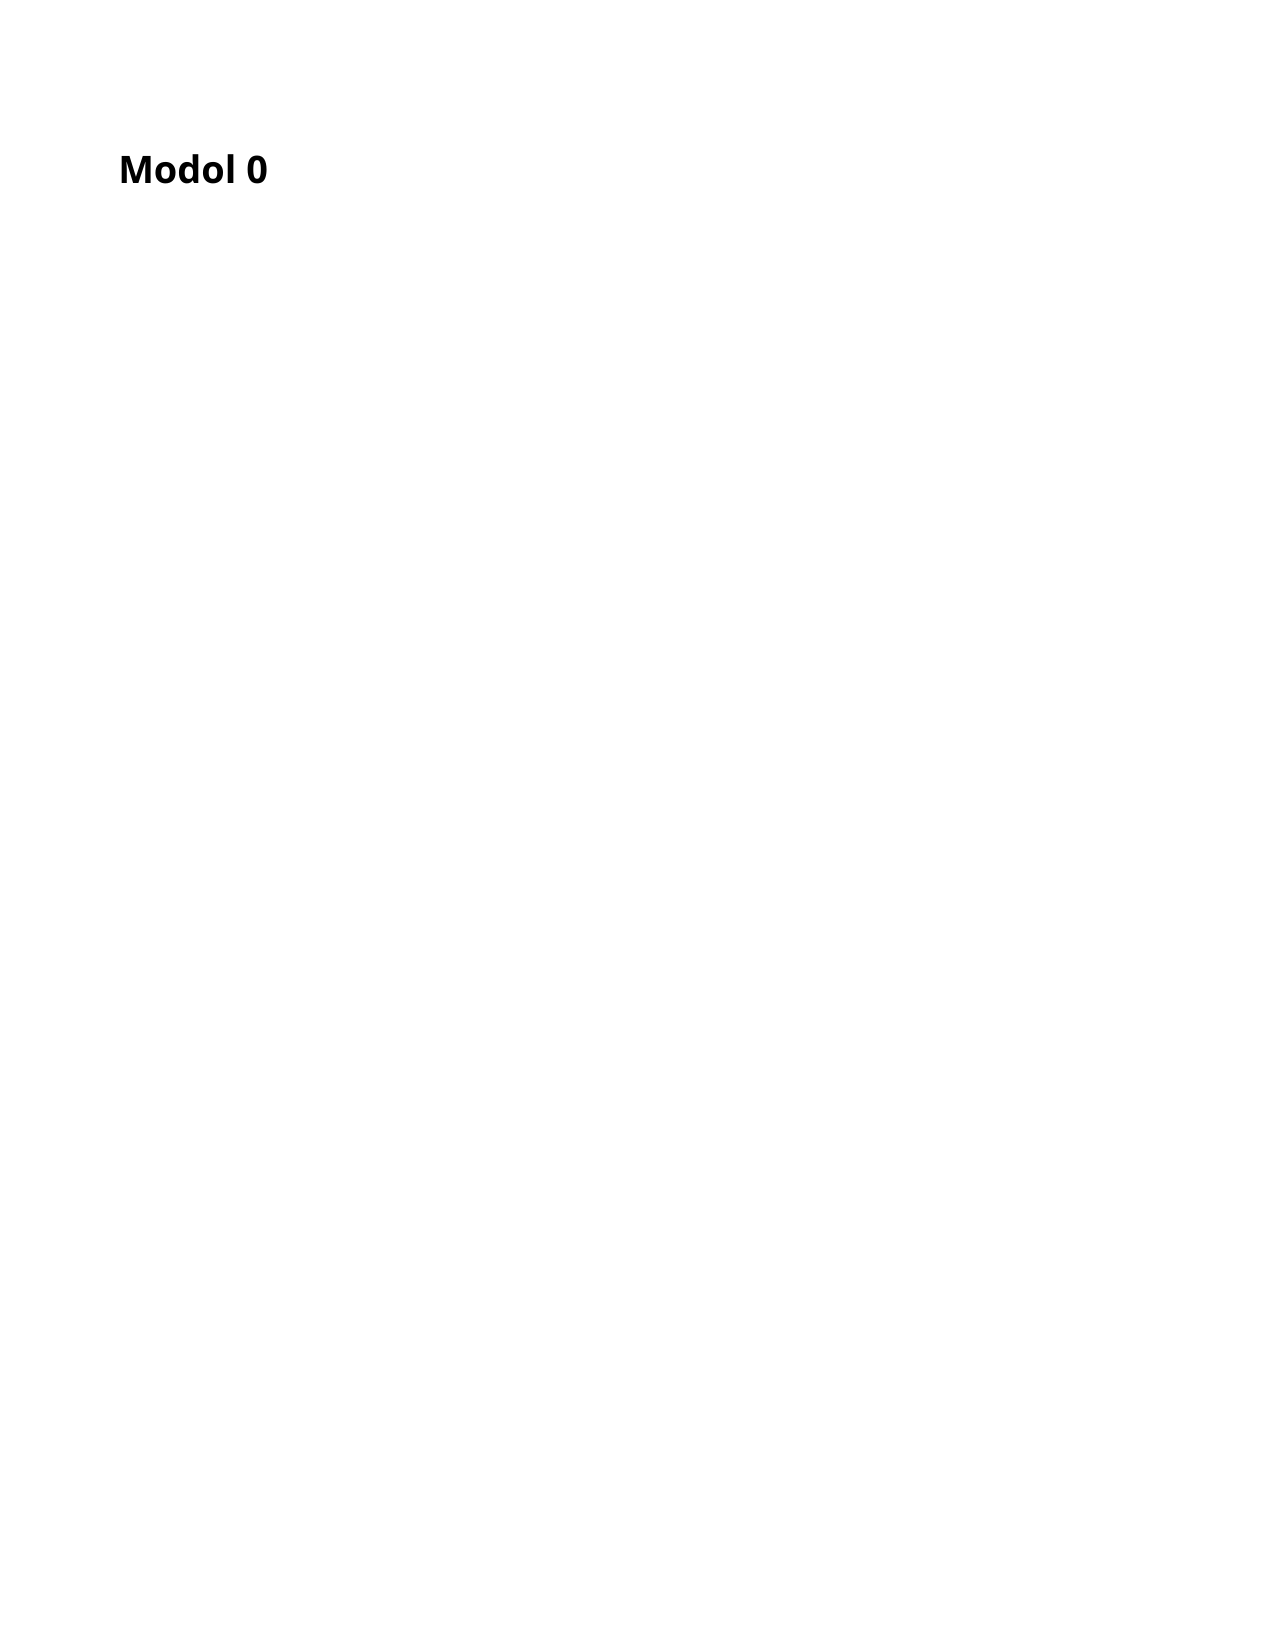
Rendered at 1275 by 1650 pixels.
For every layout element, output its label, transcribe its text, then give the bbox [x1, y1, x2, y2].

subtitle Modol 0 [118, 143, 1157, 195]
